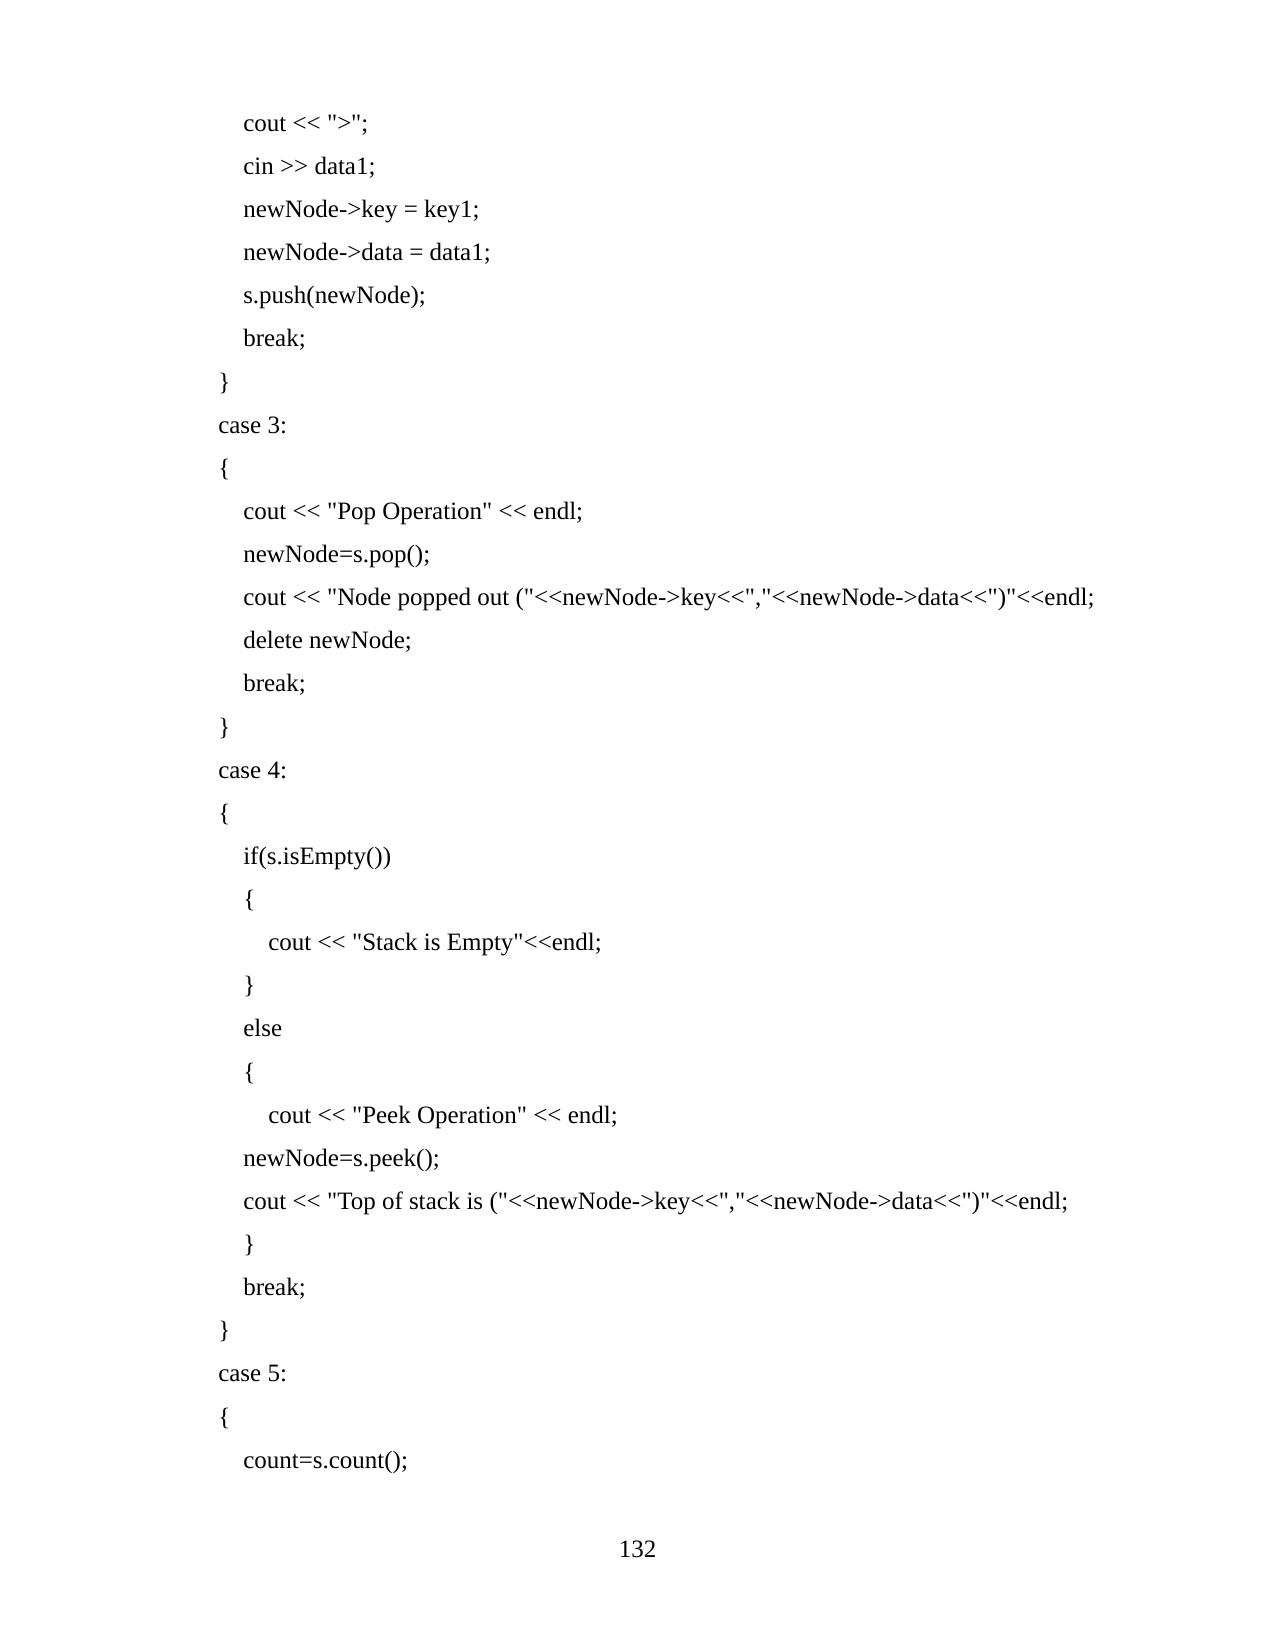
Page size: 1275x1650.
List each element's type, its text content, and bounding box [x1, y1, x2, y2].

text cout << ">"; [118, 108, 1157, 137]
text else [118, 1013, 1157, 1042]
text { [118, 798, 1157, 827]
text newNode=s.pop(); [118, 539, 1157, 568]
text cout << "Top of stack is ("<<newNode->key<<","<<newNode->data<<")"<<endl; [118, 1186, 1157, 1215]
text { [118, 1402, 1157, 1430]
text break; [118, 668, 1157, 697]
text { [118, 1057, 1157, 1085]
text if(s.isEmpty()) [118, 841, 1157, 870]
text case 4: [118, 755, 1157, 783]
text { [118, 453, 1157, 482]
text break; [118, 1272, 1157, 1301]
text } [118, 1229, 1157, 1258]
text cout << "Pop Operation" << endl; [118, 496, 1157, 525]
text } [118, 1315, 1157, 1344]
text } [118, 970, 1157, 999]
text { [118, 884, 1157, 913]
text cout << "Peek Operation" << endl; [118, 1100, 1157, 1128]
text newNode=s.peek(); [118, 1143, 1157, 1172]
text } [118, 712, 1157, 740]
text break; [118, 323, 1157, 352]
text cout << "Stack is Empty"<<endl; [118, 927, 1157, 956]
text case 3: [118, 410, 1157, 438]
text newNode->data = data1; [118, 237, 1157, 266]
text } [118, 367, 1157, 395]
text case 5: [118, 1358, 1157, 1387]
text cout << "Node popped out ("<<newNode->key<<","<<newNode->data<<")"<<endl; [118, 582, 1157, 611]
text cin >> data1; [118, 151, 1157, 180]
text delete newNode; [118, 625, 1157, 654]
text count=s.count(); [118, 1445, 1157, 1473]
text s.push(newNode); [118, 280, 1157, 309]
text newNode->key = key1; [118, 194, 1157, 223]
